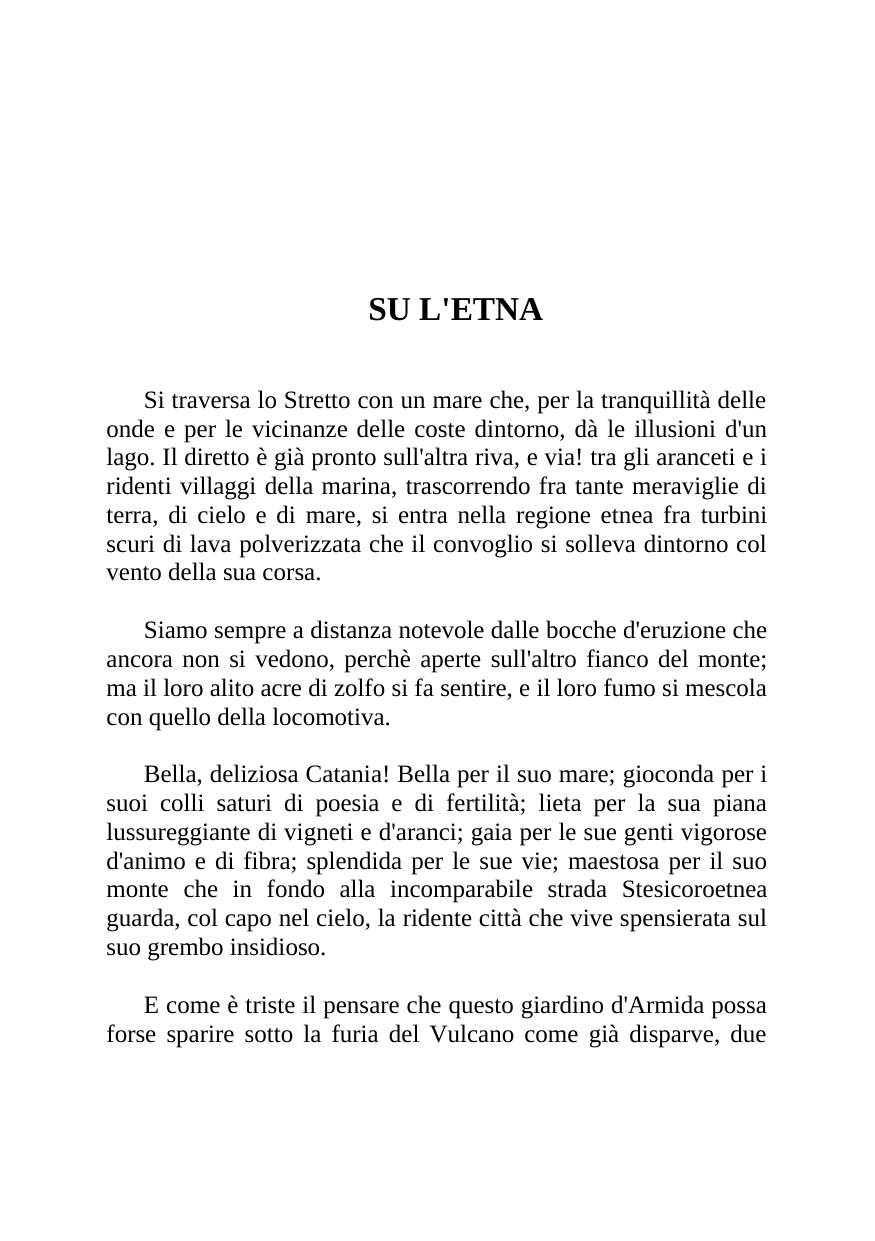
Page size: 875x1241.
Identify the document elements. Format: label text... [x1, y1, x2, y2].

text Bella, deliziosa Catania! Bella per il suo mare; gioconda per i suoi colli saturi di poesia e di fertilità; lieta per la sua piana lussureggiante di vigneti e d'aranci; gaia per le sue genti vigorose d'animo e di fibra; splendida per le sue vie; maestosa per il suo monte che in fondo alla incomparabile strada Stesicoroetnea guarda, col capo nel cielo, la ridente città che vive spensierata sul suo grembo insidioso. [106, 759, 768, 961]
text Siamo sempre a distanza notevole dalle bocche d'eruzione che ancora non si vedono, perchè aperte sull'altro fianco del monte; ma il loro alito acre di zolfo si fa sentire, e il loro fumo si mescola con quello della locomotiva. [106, 615, 768, 730]
text E come è triste il pensare che questo giardino d'Armida possa forse sparire sotto la furia del Vulcano come già disparve, due [106, 990, 768, 1047]
text SU L'ETNA [106, 289, 768, 327]
text Si traversa lo Stretto con un mare che, per la tranquillità delle onde e per le vicinanze delle coste dintorno, dà le illusioni d'un lago. Il diretto è già pronto sull'altra riva, e via! tra gli aranceti e i ridenti villaggi della marina, trascorrendo fra tante meraviglie di terra, di cielo e di mare, si entra nella regione etnea fra turbini scuri di lava polverizzata che il convoglio si solleva dintorno col vento della sua corsa. [106, 385, 768, 586]
